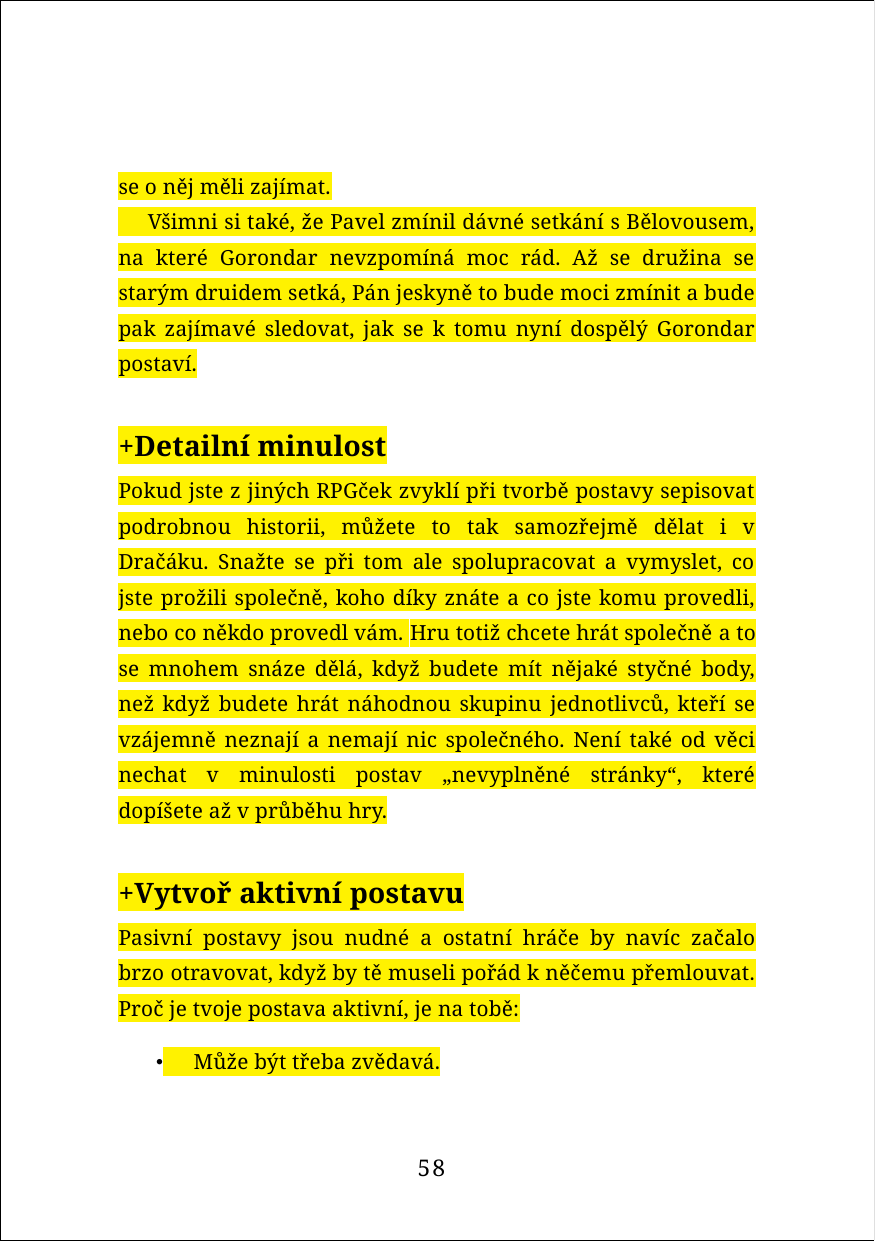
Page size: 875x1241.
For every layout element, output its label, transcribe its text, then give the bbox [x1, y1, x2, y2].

list Může být třeba zvědavá. [156, 1047, 756, 1076]
text Pasivní postavy jsou nudné a ostatní hráče by navíc začalo brzo otravovat, když by tě museli pořád k něčemu přemlouvat. Proč je tvoje postava aktivní, je na tobě: [118, 923, 756, 1022]
subtitle +Detailní minulost [118, 426, 756, 464]
text Pokud jste z jiných RPGček zvyklí při tvorbě postavy sepisovat podrobnou historii, můžete to tak samozřejmě dělat i v Dračáku. Snažte se při tom ale spolupracovat a vymyslet, co jste prožili společně, koho díky znáte a co jste komu provedli, nebo co někdo provedl vám. Hru totiž chcete hrát společně a to se mnohem snáze dělá, když budete mít nějaké styčné body, než když budete hrát náhodnou skupinu jednotlivců, kteří se vzájemně neznají a nemají nic společného. Není také od věci nechat v minulosti postav „nevyplněné stránky“, které dopíšete až v průběhu hry. [118, 476, 756, 824]
subtitle +Vytvoř aktivní postavu [118, 873, 756, 911]
text se o něj měli zajímat. Všimni si také, že Pavel zmínil dávné setkání s Bělovousem, na které Gorondar nevzpomíná moc rád. Až se družina se starým druidem setká, Pán jeskyně to bude moci zmínit a bude pak zajímavé sledovat, jak se k tomu nyní dospělý Gorondar postaví. [118, 172, 756, 378]
